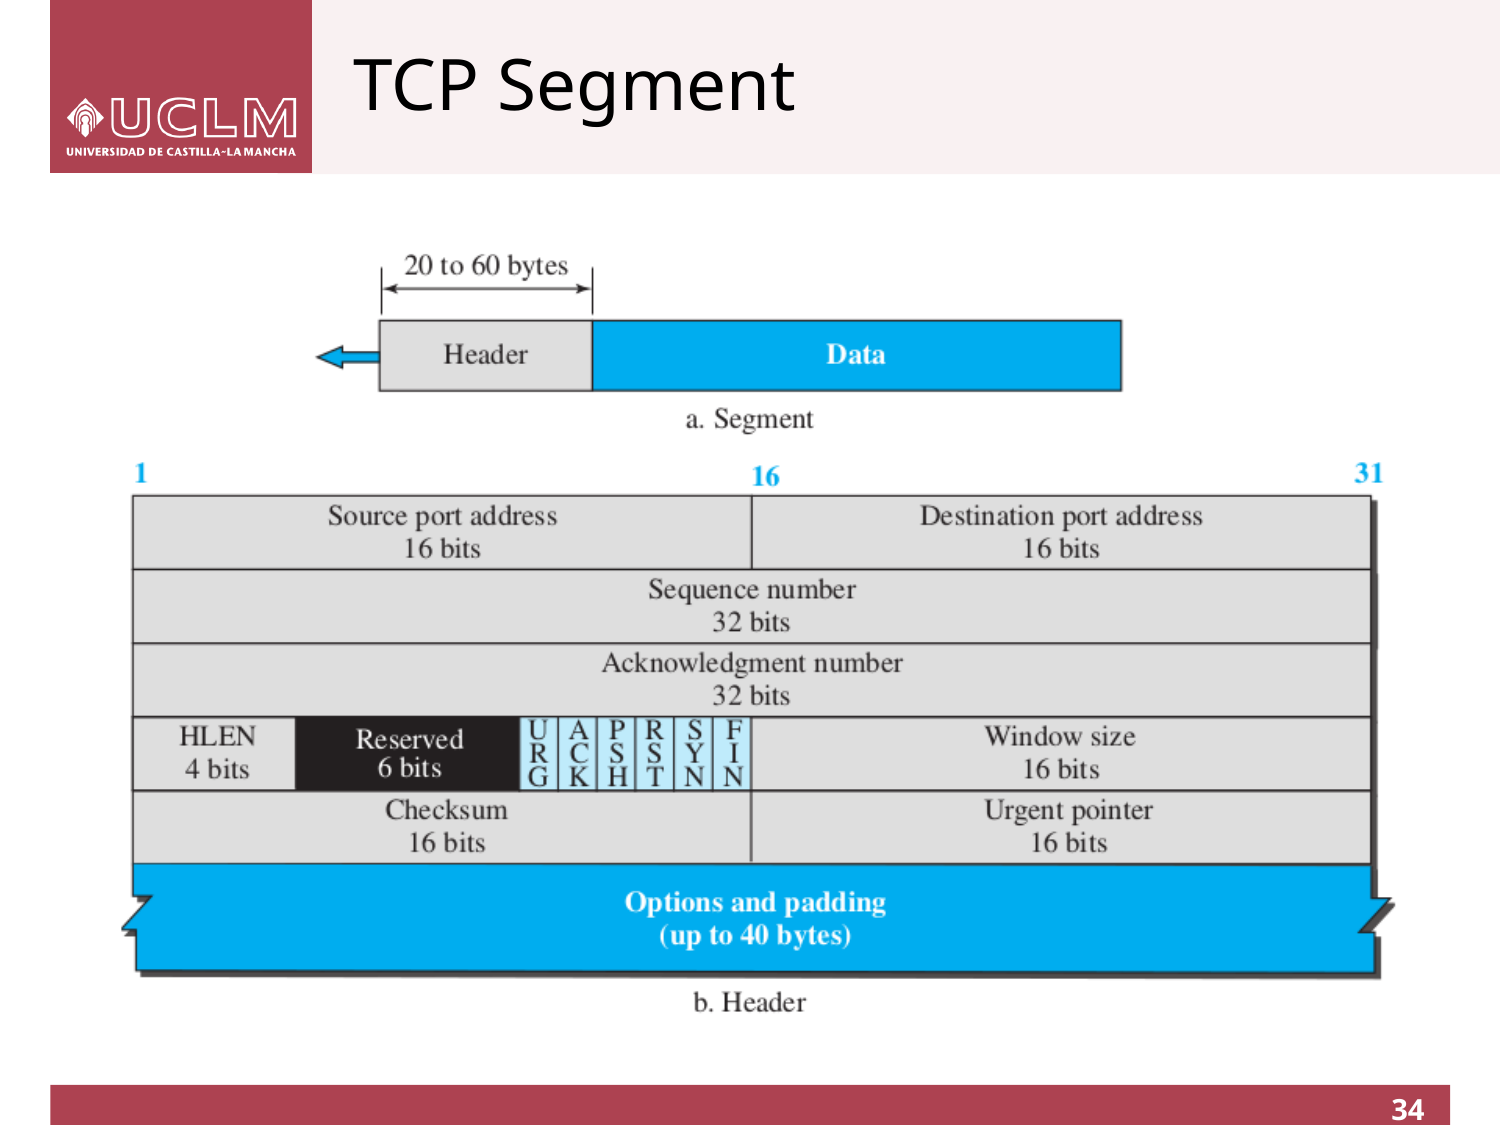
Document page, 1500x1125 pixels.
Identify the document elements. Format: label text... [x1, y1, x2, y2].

picture [106, 231, 1411, 1040]
title TCP Segment [353, 6, 1425, 168]
picture [50, 0, 312, 173]
